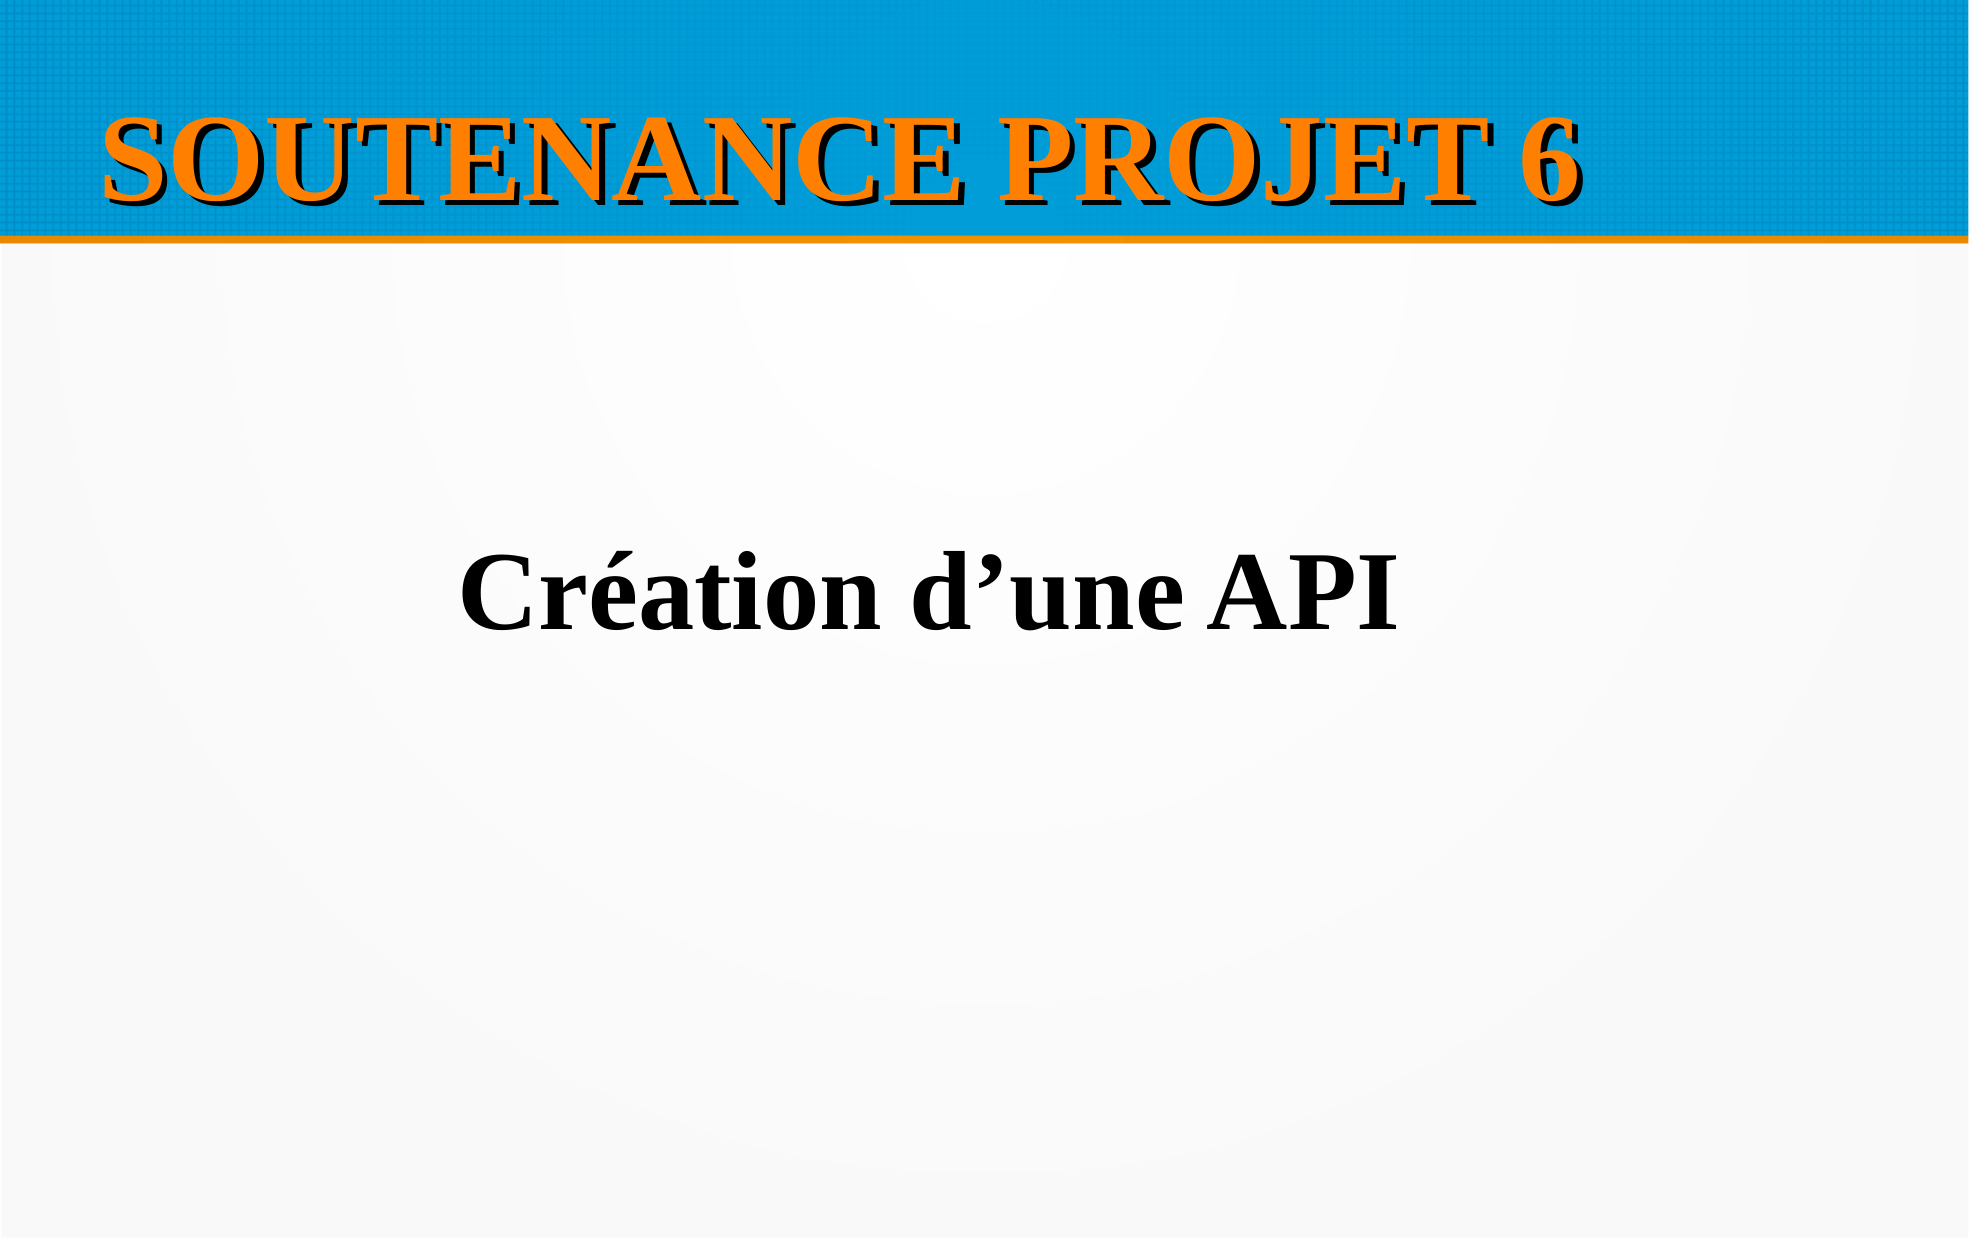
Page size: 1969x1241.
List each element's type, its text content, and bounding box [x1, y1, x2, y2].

list Création d’une API [98, 315, 1861, 1081]
title SOUTENANCE PROJET 6 [98, 19, 1870, 227]
picture [0, 236, 1969, 1241]
